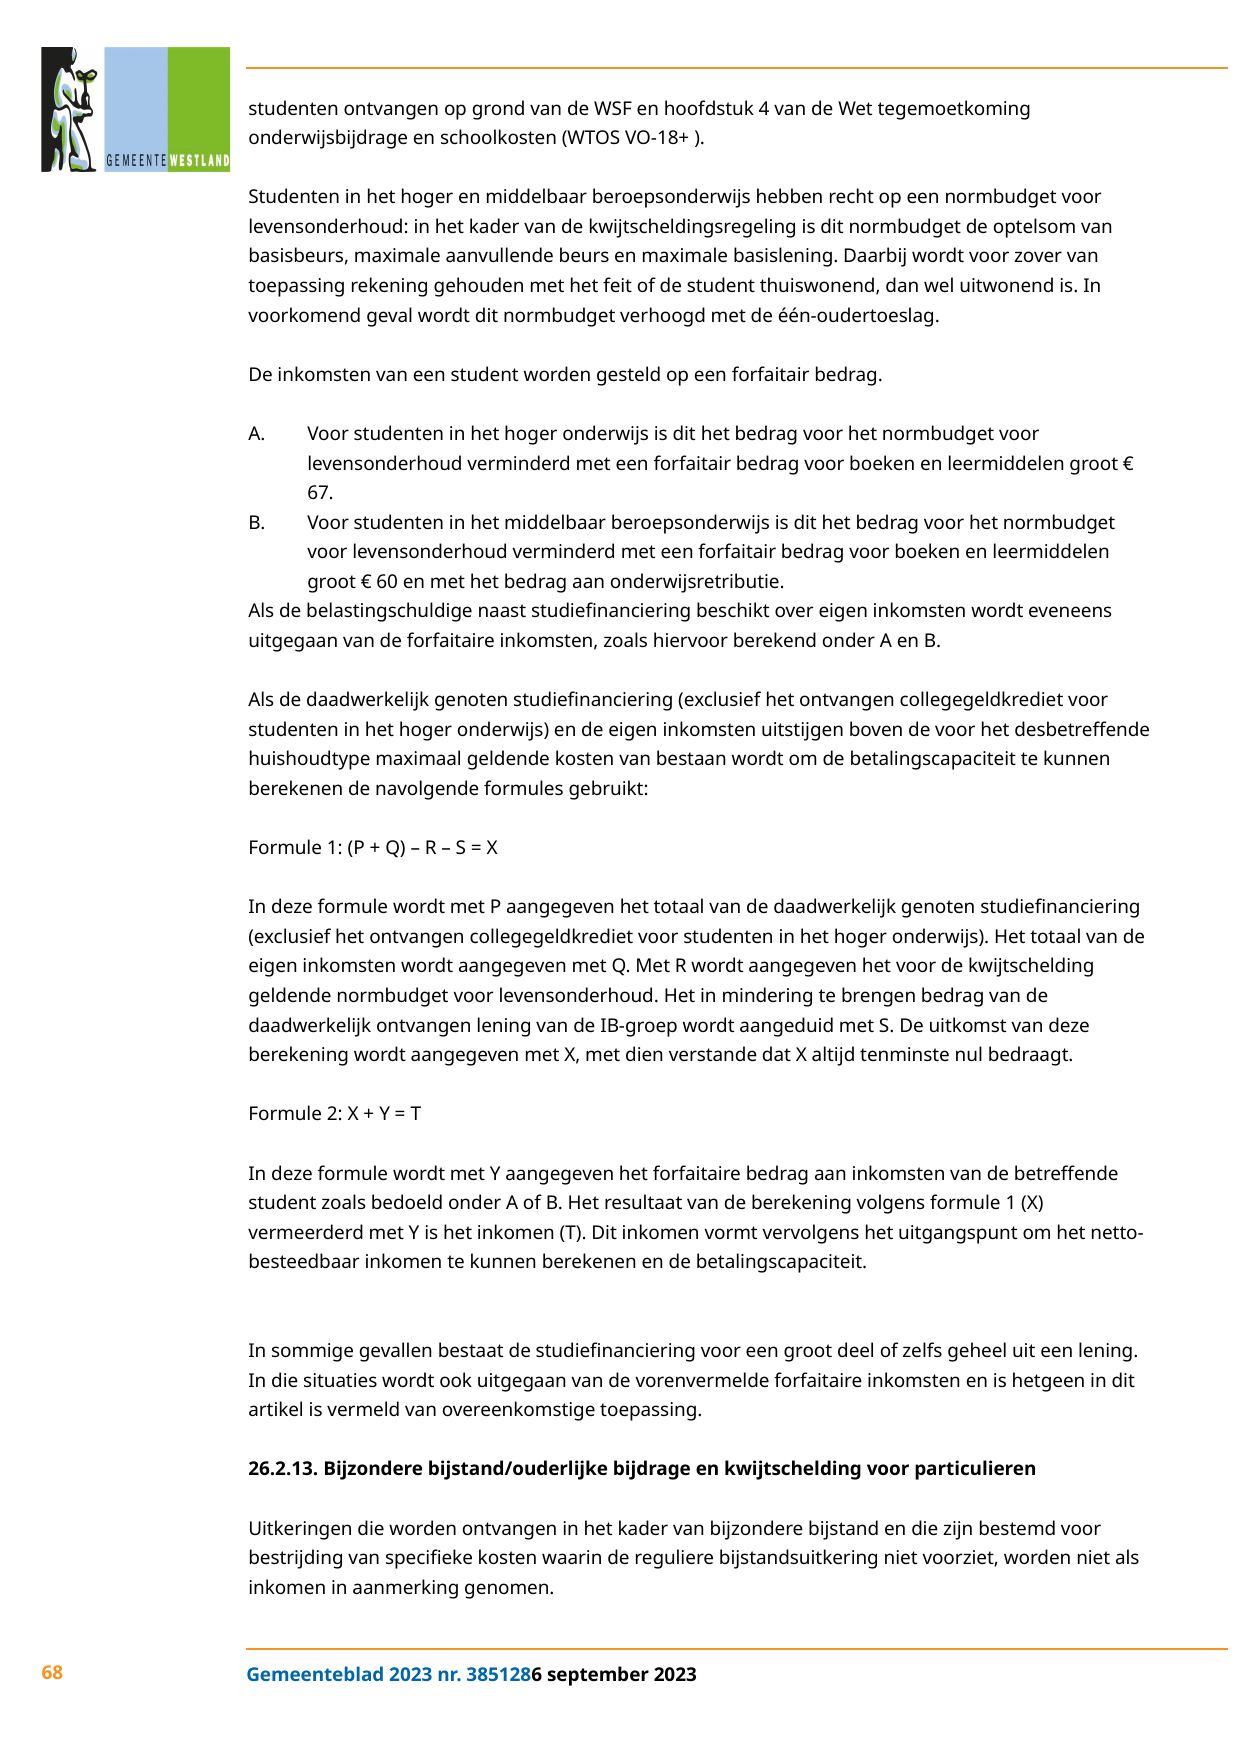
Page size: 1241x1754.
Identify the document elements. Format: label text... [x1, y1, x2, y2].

list Voor studenten in het middelbaar beroepsonderwijs is dit het bedrag voor het normbudget voor levensonderhoud verminderd met een forfaitair bedrag voor boeken en leermiddelen groot € 60 en met het bedrag aan onderwijsretributie. [248, 509, 1152, 594]
text Studenten in het hoger en middelbaar beroepsonderwijs hebben recht op een normbudget voor levensonderhoud: in het kader van de kwijtscheldingsregeling is dit normbudget de optelsom van basisbeurs, maximale aanvullende beurs en maximale basislening. Daarbij wordt voor zover van toepassing rekening gehouden met het feit of de student thuiswonend, dan wel uitwonend is. In voorkomend geval wordt dit normbudget verhoogd met de één-oudertoeslag. [248, 183, 1152, 328]
text 26.2.13. Bijzondere bijstand/ouderlijke bijdrage en kwijtschelding voor particulieren [248, 1456, 1152, 1481]
text In deze formule wordt met Y aangegeven het forfaitaire bedrag aan inkomsten van de betreffende student zoals bedoeld onder A of B. Het resultaat van de berekening volgens formule 1 (X) vermeerderd met Y is het inkomen (T). Dit inkomen vormt vervolgens het uitgangspunt om het netto-besteedbaar inkomen te kunnen berekenen en de betalingscapaciteit. [248, 1160, 1152, 1274]
text Als de daadwerkelijk genoten studiefinanciering (exclusief het ontvangen collegegeldkrediet voor studenten in het hoger onderwijs) en de eigen inkomsten uitstijgen boven de voor het desbetreffende huishoudtype maximaal geldende kosten van bestaan wordt om de betalingscapaciteit te kunnen berekenen de navolgende formules gebruikt: [248, 686, 1152, 801]
text Uitkeringen die worden ontvangen in het kader van bijzondere bijstand en die zijn bestemd voor bestrijding van specifieke kosten waarin de reguliere bijstandsuitkering niet voorziet, worden niet als inkomen in aanmerking genomen. [248, 1515, 1152, 1600]
text De inkomsten van een student worden gesteld op een forfaitair bedrag. [248, 361, 1152, 387]
text Formule 2: X + Y = T [248, 1101, 1152, 1126]
text Formule 1: (P + Q) – R – S = X [248, 834, 1152, 860]
text Als de belastingschuldige naast studiefinanciering beschikt over eigen inkomsten wordt eveneens uitgegaan van de forfaitaire inkomsten, zoals hiervoor berekend onder A en B. [248, 598, 1152, 653]
text In sommige gevallen bestaat de studiefinanciering voor een groot deel of zelfs geheel uit een lening. In die situaties wordt ook uitgegaan van de vorenvermelde forfaitaire inkomsten en is hetgeen in dit artikel is vermeld van overeenkomstige toepassing. [248, 1337, 1152, 1422]
text studenten ontvangen op grond van de WSF en hoofdstuk 4 van de Wet tegemoetkoming onderwijsbijdrage en schoolkosten (WTOS VO-18+ ). [248, 95, 1152, 150]
list Voor studenten in het hoger onderwijs is dit het bedrag voor het normbudget voor levensonderhoud verminderd met een forfaitair bedrag voor boeken en leermiddelen groot € 67. [248, 420, 1152, 505]
picture [41, 47, 231, 172]
text In deze formule wordt met P aangegeven het totaal van de daadwerkelijk genoten studiefinanciering (exclusief het ontvangen collegegeldkrediet voor studenten in het hoger onderwijs). Het totaal van de eigen inkomsten wordt aangegeven met Q. Met R wordt aangegeven het voor de kwijtschelding geldende normbudget voor levensonderhoud. Het in mindering te brengen bedrag van de daadwerkelijk ontvangen lening van de IB-groep wordt aangeduid met S. De uitkomst van deze berekening wordt aangegeven met X, met dien verstande dat X altijd tenminste nul bedraagt. [248, 893, 1152, 1067]
